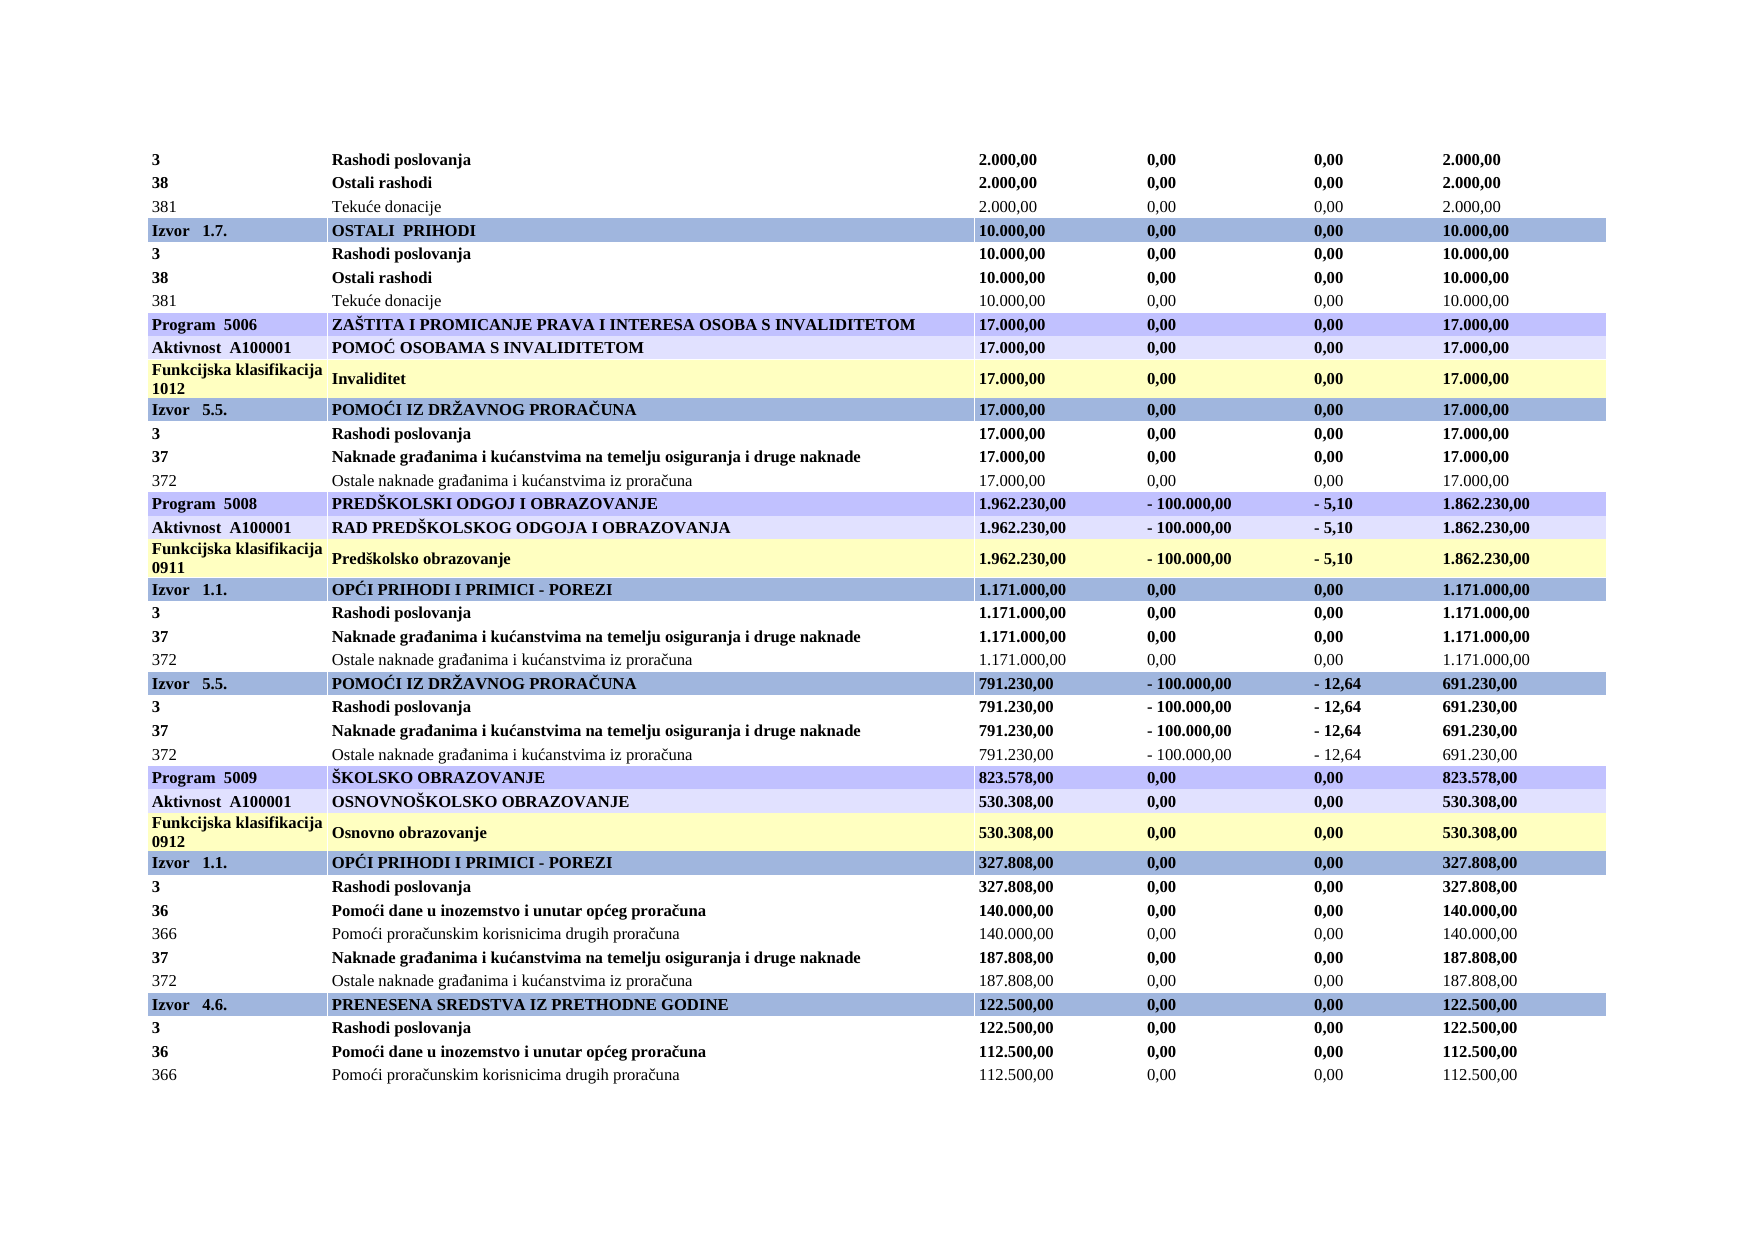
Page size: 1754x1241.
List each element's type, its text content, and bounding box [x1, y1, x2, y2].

table_cell PRENESENA SREDSTVA IZ PRETHODNE GODINE [328, 993, 974, 1016]
table_cell 17.000,00 [1438, 398, 1606, 421]
table_cell 0,00 [1310, 1040, 1438, 1063]
table_cell Naknade građanima i kućanstvima na temelju osiguranja i druge naknade [328, 625, 974, 648]
table_cell 0,00 [1143, 789, 1310, 813]
table_cell 37 [148, 719, 327, 742]
table_cell - 100.000,00 [1143, 695, 1310, 719]
table_cell - 100.000,00 [1143, 672, 1310, 695]
table_cell 327.808,00 [1438, 875, 1606, 898]
table_cell 17.000,00 [1438, 421, 1606, 445]
table_cell 0,00 [1143, 313, 1310, 336]
table_cell PREDŠKOLSKI ODGOJ I OBRAZOVANJE [328, 492, 974, 516]
table_cell 327.808,00 [1438, 851, 1606, 875]
table_cell 0,00 [1143, 625, 1310, 648]
table_cell 0,00 [1143, 289, 1310, 312]
table_cell 1.171.000,00 [975, 601, 1143, 624]
table_cell 0,00 [1143, 265, 1310, 289]
table_cell 0,00 [1143, 398, 1310, 421]
table_cell - 12,64 [1310, 672, 1438, 695]
table_cell 381 [148, 195, 327, 218]
table_cell 0,00 [1143, 421, 1310, 445]
table_cell 36 [148, 898, 327, 922]
table_cell Program 5006 [148, 313, 327, 336]
table_cell 791.230,00 [975, 719, 1143, 742]
table_cell 38 [148, 171, 327, 195]
table_cell 381 [148, 289, 327, 312]
table_cell Program 5009 [148, 766, 327, 789]
table_cell Ostale naknade građanima i kućanstvima iz proračuna [328, 648, 974, 672]
table_cell Osnovno obrazovanje [328, 813, 974, 851]
table_cell 1.171.000,00 [975, 648, 1143, 672]
table_cell 17.000,00 [1438, 313, 1606, 336]
table_cell Funkcijska klasifikacija 0912 [148, 813, 327, 851]
table_cell 0,00 [1310, 601, 1438, 624]
table_cell OPĆI PRIHODI I PRIMICI - POREZI [328, 851, 974, 875]
table_cell 1.171.000,00 [975, 625, 1143, 648]
table_cell 122.500,00 [1438, 993, 1606, 1016]
table_cell Rashodi poslovanja [328, 601, 974, 624]
table_cell 372 [148, 648, 327, 672]
table_cell POMOĆ OSOBAMA S INVALIDITETOM [328, 336, 974, 359]
table_cell 1.171.000,00 [1438, 625, 1606, 648]
table_cell - 5,10 [1310, 539, 1438, 577]
table_cell Rashodi poslovanja [328, 695, 974, 719]
table_cell 37 [148, 625, 327, 648]
table_cell 187.808,00 [975, 969, 1143, 992]
table_cell 1.962.230,00 [975, 492, 1143, 516]
table_cell 791.230,00 [975, 742, 1143, 766]
table_cell 10.000,00 [1438, 218, 1606, 242]
table_cell 691.230,00 [1438, 742, 1606, 766]
table_cell - 5,10 [1310, 516, 1438, 539]
table_cell Ostale naknade građanima i kućanstvima iz proračuna [328, 469, 974, 492]
table_cell Predškolsko obrazovanje [328, 539, 974, 577]
table_cell 1.962.230,00 [975, 539, 1143, 577]
table_cell 0,00 [1143, 242, 1310, 265]
table_cell 10.000,00 [975, 289, 1143, 312]
table_cell 0,00 [1310, 1016, 1438, 1039]
table_cell Rashodi poslovanja [328, 875, 974, 898]
table_cell Program 5008 [148, 492, 327, 516]
table_cell 0,00 [1310, 789, 1438, 813]
table_cell Aktivnost A100001 [148, 789, 327, 813]
table_cell - 12,64 [1310, 742, 1438, 766]
table_cell Ostali rashodi [328, 265, 974, 289]
table_cell 372 [148, 742, 327, 766]
table_cell 0,00 [1143, 148, 1310, 171]
table_cell 140.000,00 [1438, 922, 1606, 945]
table_cell 0,00 [1143, 1063, 1310, 1087]
table_cell 1.862.230,00 [1438, 516, 1606, 539]
table_cell Izvor 5.5. [148, 672, 327, 695]
table_cell 0,00 [1143, 969, 1310, 992]
table_cell 17.000,00 [1438, 360, 1606, 398]
table_cell 10.000,00 [975, 242, 1143, 265]
table_cell Izvor 5.5. [148, 398, 327, 421]
table_cell 0,00 [1310, 578, 1438, 601]
table_cell 17.000,00 [975, 360, 1143, 398]
table_cell Invaliditet [328, 360, 974, 398]
table_cell Funkcijska klasifikacija 1012 [148, 360, 327, 398]
table_cell RAD PREDŠKOLSKOG ODGOJA I OBRAZOVANJA [328, 516, 974, 539]
table_cell Izvor 4.6. [148, 993, 327, 1016]
table_cell 823.578,00 [1438, 766, 1606, 789]
table_cell Rashodi poslovanja [328, 421, 974, 445]
table_cell 0,00 [1143, 469, 1310, 492]
table_cell POMOĆI IZ DRŽAVNOG PRORAČUNA [328, 672, 974, 695]
table_cell 0,00 [1310, 922, 1438, 945]
table_cell 327.808,00 [975, 851, 1143, 875]
table_cell 36 [148, 1040, 327, 1063]
table_cell Pomoći proračunskim korisnicima drugih proračuna [328, 922, 974, 945]
table_cell 0,00 [1310, 813, 1438, 851]
table_cell Aktivnost A100001 [148, 336, 327, 359]
table_cell 0,00 [1310, 469, 1438, 492]
table_cell 530.308,00 [975, 789, 1143, 813]
table_cell 0,00 [1143, 360, 1310, 398]
table_cell 2.000,00 [975, 195, 1143, 218]
table_cell 0,00 [1310, 171, 1438, 195]
table_cell 0,00 [1143, 813, 1310, 851]
table_cell OSTALI PRIHODI [328, 218, 974, 242]
table_cell 0,00 [1310, 336, 1438, 359]
table_cell 0,00 [1310, 148, 1438, 171]
table_cell 17.000,00 [975, 445, 1143, 468]
table_cell Naknade građanima i kućanstvima na temelju osiguranja i druge naknade [328, 945, 974, 969]
table_cell 3 [148, 148, 327, 171]
table_cell 691.230,00 [1438, 719, 1606, 742]
table_cell 1.171.000,00 [975, 578, 1143, 601]
table_cell 0,00 [1143, 945, 1310, 969]
table_cell OSNOVNOŠKOLSKO OBRAZOVANJE [328, 789, 974, 813]
table_cell - 12,64 [1310, 695, 1438, 719]
table_cell 1.862.230,00 [1438, 539, 1606, 577]
table_cell [148, 148, 1606, 1087]
table_cell 0,00 [1310, 766, 1438, 789]
table_cell 2.000,00 [1438, 195, 1606, 218]
table_cell 17.000,00 [1438, 336, 1606, 359]
table_cell 0,00 [1143, 195, 1310, 218]
table_cell Naknade građanima i kućanstvima na temelju osiguranja i druge naknade [328, 719, 974, 742]
table_cell - 12,64 [1310, 719, 1438, 742]
table_cell 0,00 [1143, 445, 1310, 468]
table_cell 0,00 [1310, 195, 1438, 218]
table_cell 122.500,00 [975, 993, 1143, 1016]
table_cell 0,00 [1310, 969, 1438, 992]
table_cell 1.171.000,00 [1438, 578, 1606, 601]
table_cell Ostale naknade građanima i kućanstvima iz proračuna [328, 742, 974, 766]
table_cell 530.308,00 [975, 813, 1143, 851]
table_cell 37 [148, 445, 327, 468]
table_cell Funkcijska klasifikacija 0911 [148, 539, 327, 577]
table_cell 10.000,00 [975, 218, 1143, 242]
table_cell Pomoći dane u inozemstvo i unutar općeg proračuna [328, 898, 974, 922]
table_cell 0,00 [1310, 648, 1438, 672]
table_cell Ostale naknade građanima i kućanstvima iz proračuna [328, 969, 974, 992]
table_cell Izvor 1.7. [148, 218, 327, 242]
table_cell 37 [148, 945, 327, 969]
table_cell 10.000,00 [1438, 265, 1606, 289]
table_cell 0,00 [1310, 875, 1438, 898]
table_cell - 100.000,00 [1143, 516, 1310, 539]
table_cell 122.500,00 [975, 1016, 1143, 1039]
table_cell 1.171.000,00 [1438, 601, 1606, 624]
table_cell 17.000,00 [975, 421, 1143, 445]
table_cell 327.808,00 [975, 875, 1143, 898]
table_cell 2.000,00 [975, 148, 1143, 171]
table_cell 2.000,00 [1438, 148, 1606, 171]
table_cell 38 [148, 265, 327, 289]
table_cell 112.500,00 [975, 1040, 1143, 1063]
table_cell 0,00 [1310, 313, 1438, 336]
table_cell 3 [148, 875, 327, 898]
table_cell 823.578,00 [975, 766, 1143, 789]
table_cell 0,00 [1310, 898, 1438, 922]
table_cell Ostali rashodi [328, 171, 974, 195]
table_cell 112.500,00 [1438, 1040, 1606, 1063]
table_cell 0,00 [1310, 993, 1438, 1016]
table_cell - 100.000,00 [1143, 742, 1310, 766]
table_cell 122.500,00 [1438, 1016, 1606, 1039]
table_cell 17.000,00 [975, 398, 1143, 421]
table_cell 0,00 [1143, 922, 1310, 945]
table_cell Pomoći dane u inozemstvo i unutar općeg proračuna [328, 1040, 974, 1063]
table_cell 187.808,00 [1438, 945, 1606, 969]
table_cell 1.171.000,00 [1438, 648, 1606, 672]
table_cell 372 [148, 969, 327, 992]
table_cell - 5,10 [1310, 492, 1438, 516]
table_cell Aktivnost A100001 [148, 516, 327, 539]
table_cell 0,00 [1143, 1040, 1310, 1063]
table_cell 366 [148, 922, 327, 945]
table_cell 140.000,00 [975, 922, 1143, 945]
table_cell 691.230,00 [1438, 672, 1606, 695]
table_cell Izvor 1.1. [148, 578, 327, 601]
table_cell 0,00 [1143, 766, 1310, 789]
table_cell 3 [148, 1016, 327, 1039]
table_cell 0,00 [1310, 945, 1438, 969]
table_cell Rashodi poslovanja [328, 1016, 974, 1039]
table_cell 0,00 [1310, 289, 1438, 312]
table_cell 10.000,00 [975, 265, 1143, 289]
table_cell 17.000,00 [1438, 445, 1606, 468]
table_cell 17.000,00 [1438, 469, 1606, 492]
table_cell POMOĆI IZ DRŽAVNOG PRORAČUNA [328, 398, 974, 421]
table_cell 791.230,00 [975, 695, 1143, 719]
table_cell 0,00 [1310, 398, 1438, 421]
table_cell ZAŠTITA I PROMICANJE PRAVA I INTERESA OSOBA S INVALIDITETOM [328, 313, 974, 336]
table_cell 0,00 [1143, 875, 1310, 898]
table_cell 0,00 [1143, 993, 1310, 1016]
table_cell 0,00 [1143, 601, 1310, 624]
table_cell Naknade građanima i kućanstvima na temelju osiguranja i druge naknade [328, 445, 974, 468]
table_cell 0,00 [1143, 336, 1310, 359]
table_cell 691.230,00 [1438, 695, 1606, 719]
table_cell 0,00 [1310, 360, 1438, 398]
table_cell Tekuće donacije [328, 289, 974, 312]
table_cell 530.308,00 [1438, 789, 1606, 813]
table_cell 140.000,00 [975, 898, 1143, 922]
table_cell 10.000,00 [1438, 242, 1606, 265]
table_cell 3 [148, 421, 327, 445]
table_cell 0,00 [1310, 265, 1438, 289]
table_cell 17.000,00 [975, 336, 1143, 359]
table_cell 0,00 [1143, 1016, 1310, 1039]
table_cell Rashodi poslovanja [328, 148, 974, 171]
table_cell 0,00 [1310, 445, 1438, 468]
table_cell 3 [148, 242, 327, 265]
table_cell - 100.000,00 [1143, 719, 1310, 742]
table_cell 10.000,00 [1438, 289, 1606, 312]
table_cell 0,00 [1143, 171, 1310, 195]
table_cell 140.000,00 [1438, 898, 1606, 922]
table_cell 0,00 [1310, 1063, 1438, 1087]
table_cell 0,00 [1310, 242, 1438, 265]
table_cell 791.230,00 [975, 672, 1143, 695]
table_cell ŠKOLSKO OBRAZOVANJE [328, 766, 974, 789]
table_cell Pomoći proračunskim korisnicima drugih proračuna [328, 1063, 974, 1087]
table_cell - 100.000,00 [1143, 539, 1310, 577]
table_cell Rashodi poslovanja [328, 242, 974, 265]
table_cell 3 [148, 695, 327, 719]
table_cell 1.862.230,00 [1438, 492, 1606, 516]
table_cell 0,00 [1143, 851, 1310, 875]
table_cell 372 [148, 469, 327, 492]
table_cell - 100.000,00 [1143, 492, 1310, 516]
table_cell 17.000,00 [975, 313, 1143, 336]
table_cell 530.308,00 [1438, 813, 1606, 851]
table_cell 0,00 [1143, 578, 1310, 601]
table_cell 0,00 [1310, 625, 1438, 648]
table_cell 0,00 [1143, 218, 1310, 242]
table_cell 1.962.230,00 [975, 516, 1143, 539]
table_cell 112.500,00 [1438, 1063, 1606, 1087]
table_cell 366 [148, 1063, 327, 1087]
table_cell 0,00 [1143, 898, 1310, 922]
table_cell 0,00 [1310, 851, 1438, 875]
table_cell 3 [148, 601, 327, 624]
table_cell 2.000,00 [975, 171, 1143, 195]
table_cell 187.808,00 [975, 945, 1143, 969]
table_cell 187.808,00 [1438, 969, 1606, 992]
table_cell Tekuće donacije [328, 195, 974, 218]
table_cell 0,00 [1310, 218, 1438, 242]
table_cell OPĆI PRIHODI I PRIMICI - POREZI [328, 578, 974, 601]
table_cell 0,00 [1310, 421, 1438, 445]
table_cell 2.000,00 [1438, 171, 1606, 195]
table_cell 17.000,00 [975, 469, 1143, 492]
table_cell 112.500,00 [975, 1063, 1143, 1087]
table_cell Izvor 1.1. [148, 851, 327, 875]
table_cell 0,00 [1143, 648, 1310, 672]
